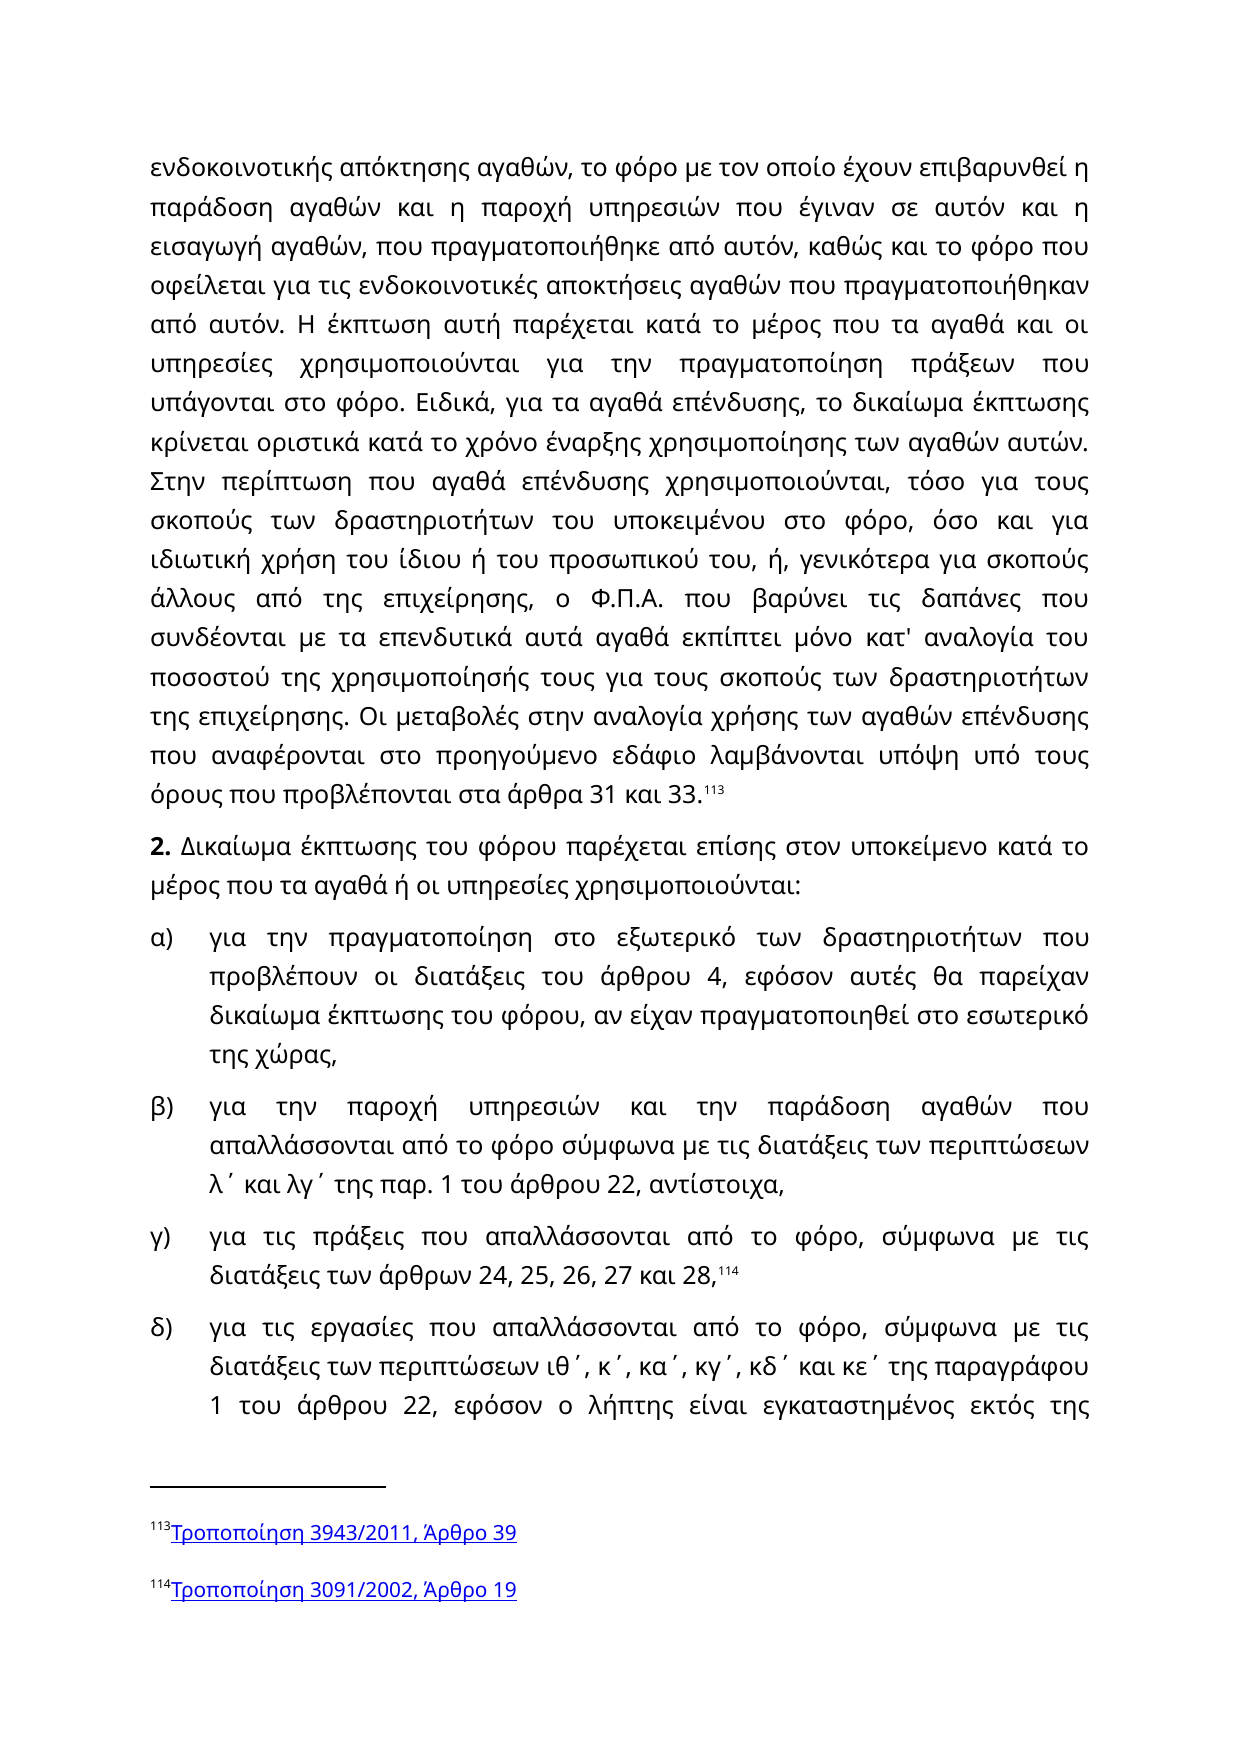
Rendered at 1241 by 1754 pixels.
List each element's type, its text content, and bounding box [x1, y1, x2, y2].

text Τροποποίηση 3091/2002, Άρθρο 19 [150, 1576, 1090, 1604]
text 2. Δικαίωμα έκπτωσης του φόρου παρέχεται επίσης στον υποκείμενο κατά το μέρος που τα αγαθά ή οι υπηρεσίες χρησιμοποιούνται: [150, 828, 1090, 902]
list δ) για τις εργασίες που απαλλάσσονται από το φόρο, σύμφωνα με τις διατάξεις των περιπτώσεων ιθ΄, κ΄, κα΄, κγ΄, κδ΄ και κε΄ της παραγράφου 1 του άρθρου 22, εφόσον ο λήπτης είναι εγκαταστημένος εκτός της [150, 1309, 1090, 1422]
list γ) για τις πράξεις που απαλλάσσονται από το φόρο, σύμφωνα με τις διατάξεις των άρθρων 24, 25, 26, 27 και 28, [150, 1218, 1090, 1292]
list α) για την πραγματοποίηση στο εξωτερικό των δραστηριοτήτων που προβλέπουν οι διατάξεις του άρθρου 4, εφόσον αυτές θα παρείχαν δικαίωμα έκπτωσης του φόρου, αν είχαν πραγματοποιηθεί στο εσωτερικό της χώρας, [150, 919, 1090, 1071]
text Τροποποίηση 3943/2011, Άρθρο 39 [150, 1518, 1090, 1546]
text ενδοκοινοτικής απόκτησης αγαθών, το φόρο με τον οποίο έχουν επιβαρυνθεί η παράδοση αγαθών και η παροχή υπηρεσιών που έγιναν σε αυτόν και η εισαγωγή αγαθών, που πραγματοποιήθηκε από αυτόν, καθώς και το φόρο που οφείλεται για τις ενδοκοινοτικές αποκτήσεις αγαθών που πραγματοποιήθηκαν από αυτόν. Η έκπτωση αυτή παρέχεται κατά το μέρος που τα αγαθά και οι υπηρεσίες χρησιμοποιούνται για την πραγματοποίηση πράξεων που υπάγονται στο φόρο. Ειδικά, για τα αγαθά επένδυσης, το δικαίωμα έκπτωσης κρίνεται οριστικά κατά το χρόνο έναρξης χρησιμοποίησης των αγαθών αυτών. Στην περίπτωση που αγαθά επένδυσης χρησιμοποιούνται, τόσο για τους σκοπούς των δραστηριοτήτων του υποκειμένου στο φόρο, όσο και για ιδιωτική χρήση του ίδιου ή του προσωπικού του, ή, γενικότερα για σκοπούς άλλους από της επιχείρησης, ο Φ.Π.Α. που βαρύνει τις δαπάνες που συνδέονται με τα επενδυτικά αυτά αγαθά εκπίπτει μόνο κατ' αναλογία του ποσοστού της χρησιμοποίησής τους για τους σκοπούς των δραστηριοτήτων της επιχείρησης. Οι μεταβολές στην αναλογία χρήσης των αγαθών επένδυσης που αναφέρονται στο προηγούμενο εδάφιο λαμβάνονται υπόψη υπό τους όρους που προβλέπονται στα άρθρα 31 και 33. [150, 150, 1090, 811]
list β) για την παροχή υπηρεσιών και την παράδοση αγαθών που απαλλάσσονται από το φόρο σύμφωνα με τις διατάξεις των περιπτώσεων λ΄ και λγ΄ της παρ. 1 του άρθρου 22, αντίστοιχα, [150, 1088, 1090, 1201]
